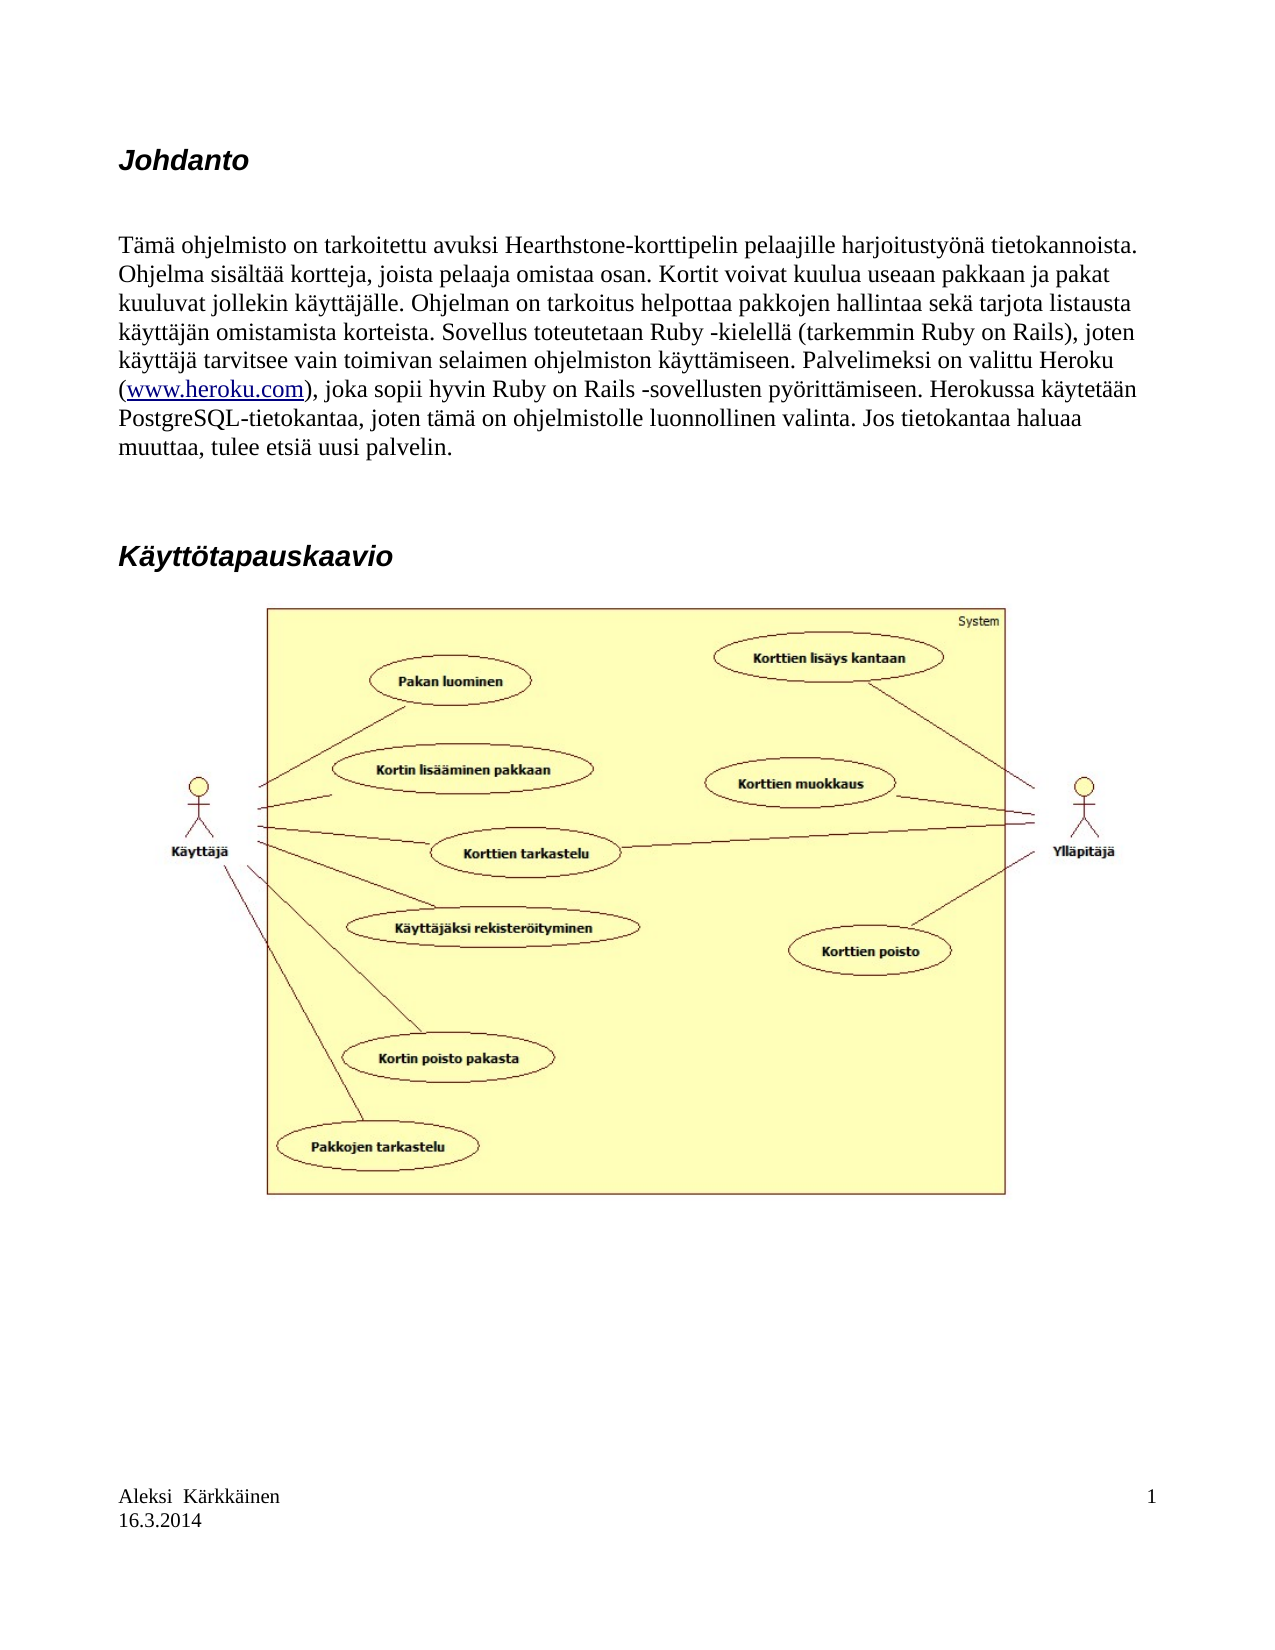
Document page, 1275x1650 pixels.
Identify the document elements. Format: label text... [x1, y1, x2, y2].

subtitle Johdanto [118, 143, 1157, 177]
text Tämä ohjelmisto on tarkoitettu avuksi Hearthstone-korttipelin pelaajille harjoitustyönä tietokannoista. Ohjelma sisältää kortteja, joista pelaaja omistaa osan. Kortit voivat kuulua useaan pakkaan ja pakat kuuluvat jollekin käyttäjälle. Ohjelman on tarkoitus helpottaa pakkojen hallintaa sekä tarjota listausta käyttäjän omistamista korteista. Sovellus toteutetaan Ruby -kielellä (tarkemmin Ruby on Rails), joten käyttäjä tarvitsee vain toimivan selaimen ohjelmiston käyttämiseen. Palvelimeksi on valittu Heroku (www.heroku.com), joka sopii hyvin Ruby on Rails -sovellusten pyörittämiseen. Herokussa käytetään PostgreSQL-tietokantaa, joten tämä on ohjelmistolle luonnollinen valinta. Jos tietokantaa haluaa muuttaa, tulee etsiä uusi palvelin. [118, 230, 1157, 460]
picture [118, 585, 1157, 1218]
subtitle Käyttötapauskaavio [118, 539, 1157, 573]
